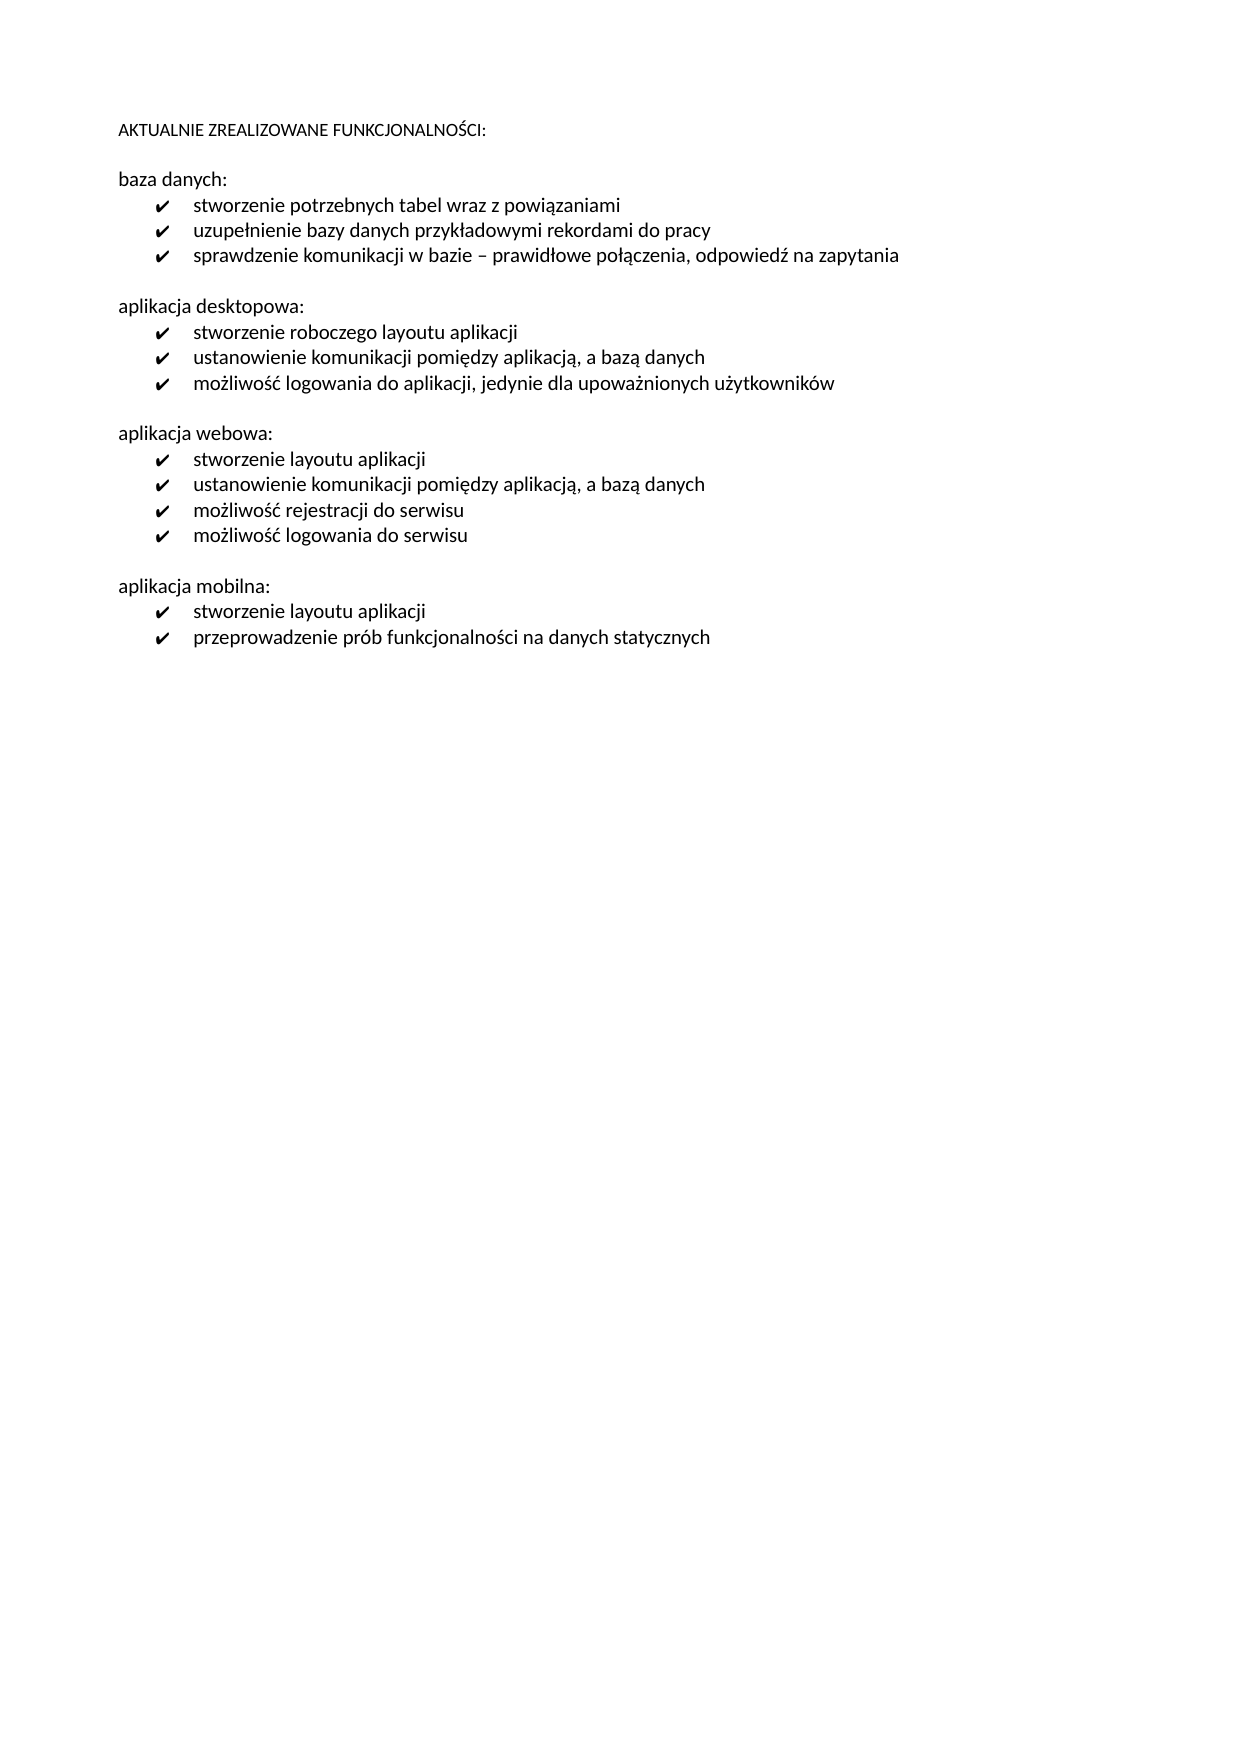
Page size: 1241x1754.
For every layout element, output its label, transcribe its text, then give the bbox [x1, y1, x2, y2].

list możliwość logowania do serwisu [156, 522, 1122, 548]
text aplikacja mobilna: [118, 573, 1122, 598]
list sprawdzenie komunikacji w bazie – prawidłowe połączenia, odpowiedź na zapytania [156, 243, 1122, 268]
list możliwość logowania do aplikacji, jedynie dla upoważnionych użytkowników [156, 370, 1122, 395]
text aplikacja desktopowa: [118, 293, 1122, 319]
list ustanowienie komunikacji pomiędzy aplikacją, a bazą danych [156, 471, 1122, 497]
list stworzenie potrzebnych tabel wraz z powiązaniami [156, 192, 1122, 217]
text baza danych: [118, 166, 1122, 192]
list ustanowienie komunikacji pomiędzy aplikacją, a bazą danych [156, 344, 1122, 370]
list możliwość rejestracji do serwisu [156, 497, 1122, 522]
text AKTUALNIE ZREALIZOWANE FUNKCJONALNOŚCI: [118, 118, 1122, 141]
list stworzenie layoutu aplikacji [156, 598, 1122, 624]
list przeprowadzenie prób funkcjonalności na danych statycznych [156, 624, 1122, 649]
list stworzenie layoutu aplikacji [156, 446, 1122, 471]
list uzupełnienie bazy danych przykładowymi rekordami do pracy [156, 217, 1122, 243]
list stworzenie roboczego layoutu aplikacji [156, 319, 1122, 344]
text aplikacja webowa: [118, 421, 1122, 446]
